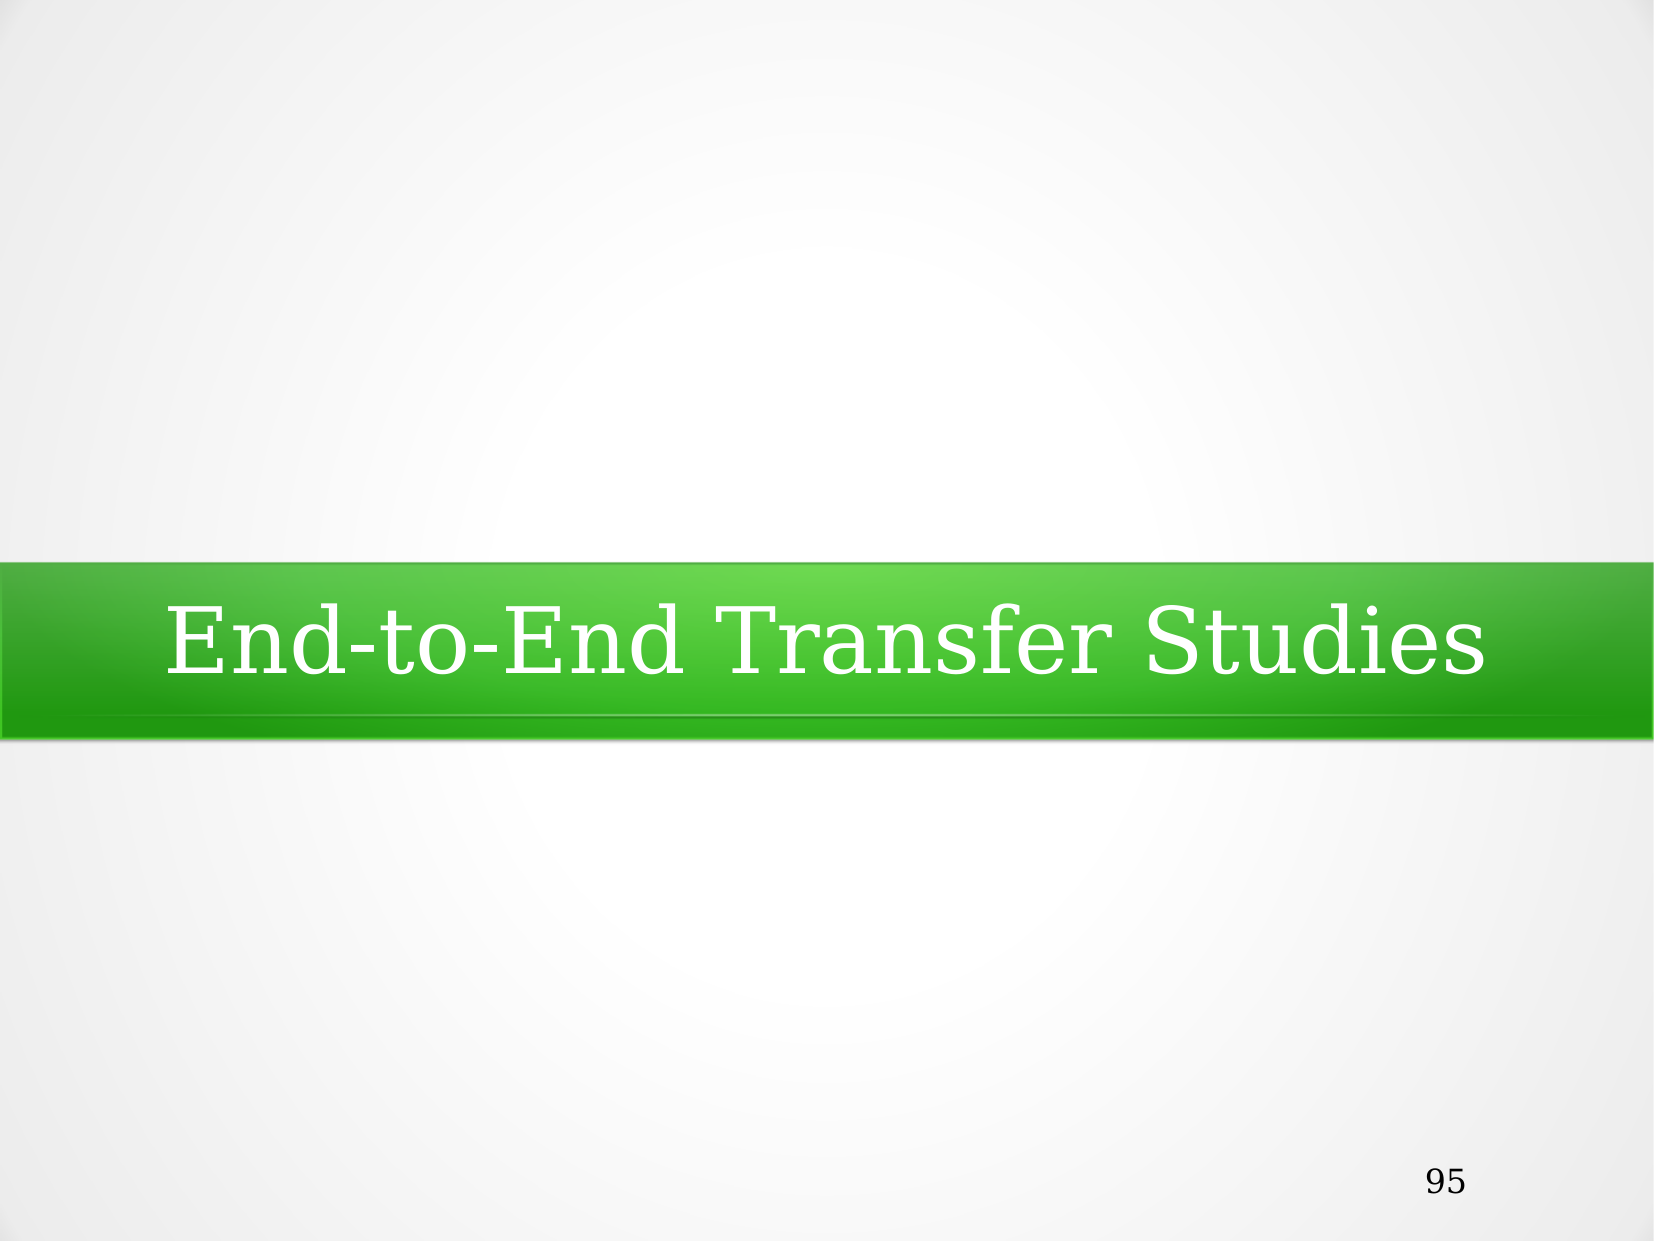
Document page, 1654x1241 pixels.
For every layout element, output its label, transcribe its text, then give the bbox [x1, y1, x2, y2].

title End-to-End Transfer Studies [82, 578, 1571, 715]
picture [0, 0, 1654, 1241]
